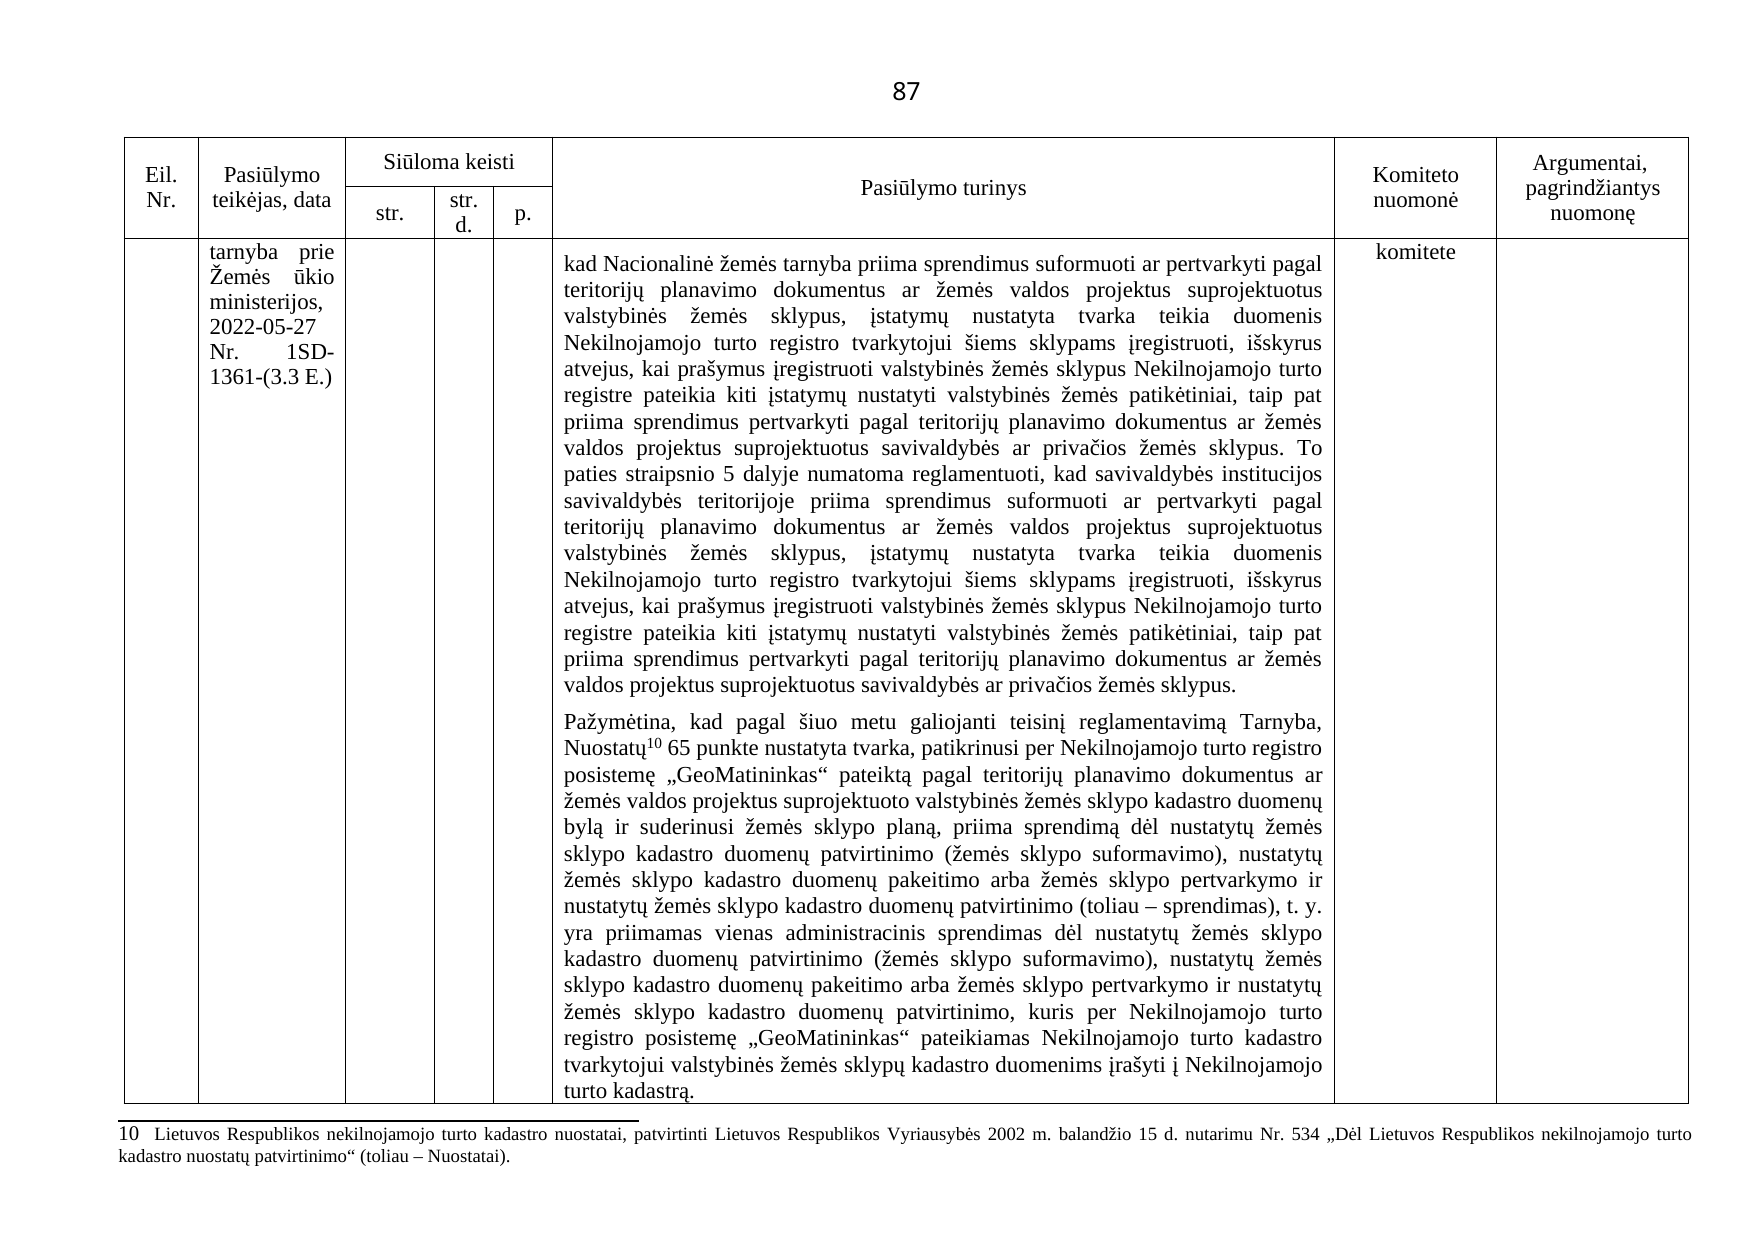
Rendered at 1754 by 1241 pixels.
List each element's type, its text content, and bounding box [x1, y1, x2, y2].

table_cell komitete [1335, 239, 1496, 1103]
table_cell [125, 239, 198, 1103]
table_header Siūloma keisti [346, 138, 552, 186]
table_header Pasiūlymo turinys [553, 138, 1334, 238]
table_cell [494, 239, 552, 1103]
table_header Eil. Nr. [125, 138, 198, 238]
table_cell kad Nacionalinė žemės tarnyba priima sprendimus suformuoti ar pertvarkyti pagal teritorijų planavimo dokumentus ar žemės valdos projektus suprojektuotus valstybinės žemės sklypus, įstatymų nustatyta tvarka teikia duomenis Nekilnojamojo turto registro tvarkytojui šiems sklypams įregistruoti, išskyrus atvejus, kai prašymus įregistruoti valstybinės žemės sklypus Nekilnojamojo turto registre pateikia kiti įstatymų nustatyti valstybinės žemės patikėtiniai, taip pat priima sprendimus pertvarkyti pagal teritorijų planavimo dokumentus ar žemės valdos projektus suprojektuotus savivaldybės ar privačios žemės sklypus. To paties straipsnio 5 dalyje numatoma reglamentuoti, kad savivaldybės institucijos savivaldybės teritorijoje priima sprendimus suformuoti ar pertvarkyti pagal teritorijų planavimo dokumentus ar žemės valdos projektus suprojektuotus valstybinės žemės sklypus, įstatymų nustatyta tvarka teikia duomenis Nekilnojamojo turto registro tvarkytojui šiems sklypams įregistruoti, išskyrus atvejus, kai prašymus įregistruoti valstybinės žemės sklypus Nekilnojamojo turto registre pateikia kiti įstatymų nustatyti valstybinės žemės patikėtiniai, taip pat priima sprendimus pertvarkyti pagal teritorijų planavimo dokumentus ar žemės valdos projektus suprojektuotus savivaldybės ar privačios žemės sklypus. Pažymėtina, kad pagal šiuo metu galiojanti teisinį reglamentavimą Tarnyba, Nuostatų 65 punkte nustatyta tvarka, patikrinusi per Nekilnojamojo turto registro posistemę „GeoMatininkas“ pateiktą pagal teritorijų planavimo dokumentus ar žemės valdos projektus suprojektuoto valstybinės žemės sklypo kadastro duomenų bylą ir suderinusi žemės sklypo planą, priima sprendimą dėl nustatytų žemės sklypo kadastro duomenų patvirtinimo (žemės sklypo suformavimo), nustatytų žemės sklypo kadastro duomenų pakeitimo arba žemės sklypo pertvarkymo ir nustatytų žemės sklypo kadastro duomenų patvirtinimo (toliau – sprendimas), t. y. yra priimamas vienas administracinis sprendimas dėl nustatytų žemės sklypo kadastro duomenų patvirtinimo (žemės sklypo suformavimo), nustatytų žemės sklypo kadastro duomenų pakeitimo arba žemės sklypo pertvarkymo ir nustatytų žemės sklypo kadastro duomenų patvirtinimo, kuris per Nekilnojamojo turto registro posistemę „GeoMatininkas“ pateikiamas Nekilnojamojo turto kadastro tvarkytojui valstybinės žemės sklypų kadastro duomenims įrašyti į Nekilnojamojo turto kadastrą. [553, 239, 1334, 1103]
table_cell str. [346, 187, 434, 238]
table_cell tarnyba prie Žemės ūkio ministerijos, 2022-05-27 Nr. 1SD-1361-(3.3 E.) [199, 239, 345, 1103]
table_cell [346, 239, 434, 1103]
table_cell p. [494, 187, 552, 238]
table_header Pasiūlymo teikėjas, data [199, 138, 345, 238]
table_cell [1497, 239, 1688, 1103]
table_header Argumentai, pagrindžiantys nuomonę [1497, 138, 1688, 238]
table_header Komiteto nuomonė [1335, 138, 1496, 238]
table_cell [435, 239, 493, 1103]
table_cell str. d. [435, 187, 493, 238]
